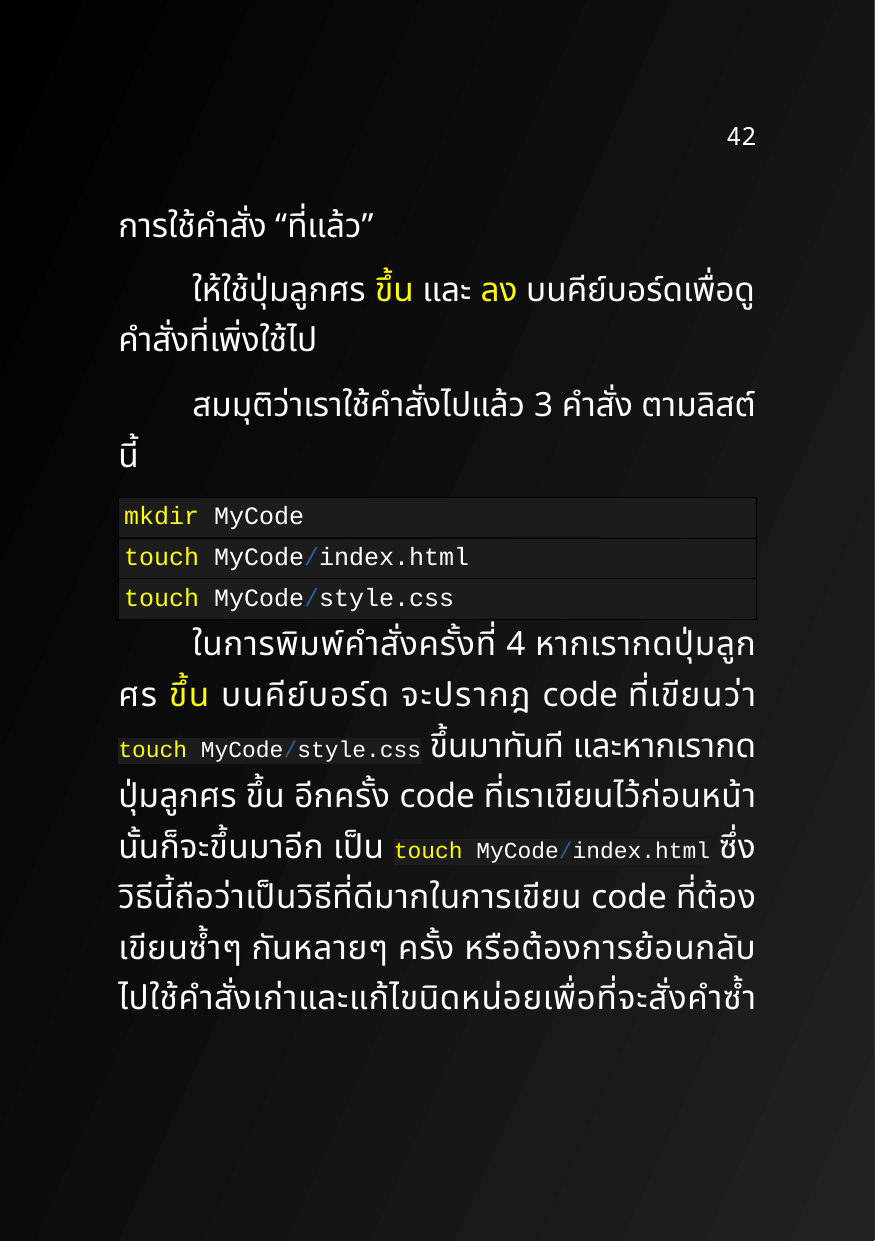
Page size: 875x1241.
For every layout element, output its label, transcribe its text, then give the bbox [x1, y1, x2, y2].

table_header mkdir MyCode [119, 498, 756, 537]
text ในการพิมพ์คำสั่งครั้งที่ 4 หากเรากดปุ่มลูกศร ขึ้น บนคีย์บอร์ด จะปรากฎ code ที่เขียนว่า touch MyCode/style.css ขึ้นมาทันที และหากเรากดปุ่มลูกศร ขึ้น อีกครั้ง code ที่เราเขียนไว้ก่อนหน้านั้นก็จะขึ้นมาอีก เป็น touch MyCode/index.html ซึ่งวิธีนี้ถือว่าเป็นวิธีที่ดีมากในการเขียน code ที่ต้องเขียนซ้ำๆ กันหลายๆ ครั้ง หรือต้องการย้อนกลับไปใช้คำสั่งเก่าและแก้ไขนิดหน่อยเพื่อที่จะสั่งคำซ้ำ [118, 620, 756, 1025]
table_cell touch MyCode/style.css [119, 579, 756, 619]
text สมมุติว่าเราใช้คำสั่งไปแล้ว 3 คำสั่ง ตามลิสต์นี้ [118, 381, 756, 482]
text ให้ใช้ปุ่มลูกศร ขึ้น และ ลง บนคีย์บอร์ดเพื่อดูคำสั่งที่เพิ่งใช้ไป [118, 265, 756, 366]
table_cell touch MyCode/index.html [119, 539, 756, 578]
